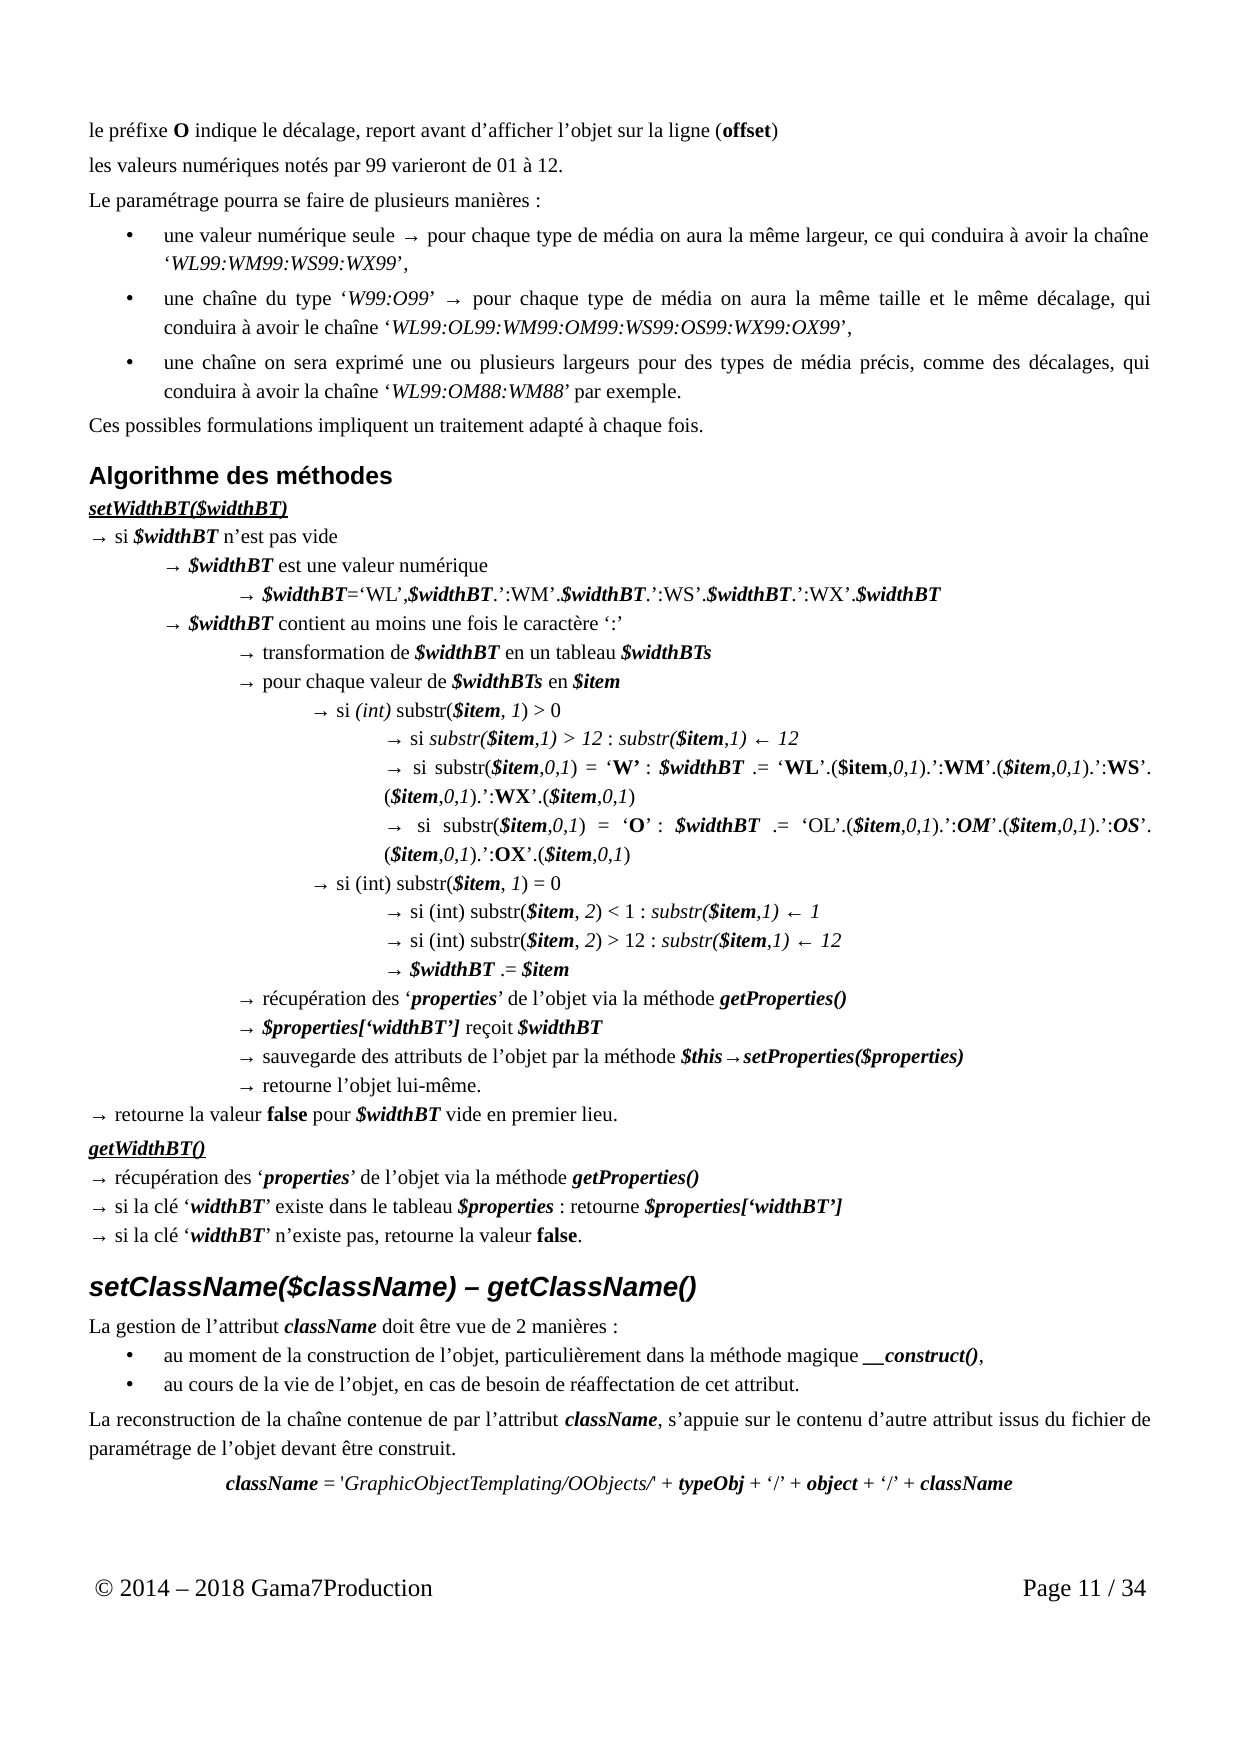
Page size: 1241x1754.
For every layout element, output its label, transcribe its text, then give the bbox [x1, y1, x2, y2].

text → si substr($item,1) > 12 : substr($item,1) ← 12 [88, 726, 1152, 750]
text → retourne la valeur false pour $widthBT vide en premier lieu. [88, 1101, 1152, 1126]
subtitle Algorithme des méthodes [88, 461, 1152, 489]
text → $widthBT est une valeur numérique [88, 553, 1152, 577]
text getWidthBT() [88, 1136, 1152, 1160]
text le préfixe O indique le décalage, report avant d’afficher l’objet sur la ligne (offset) [88, 118, 1152, 142]
text → $widthBT contient au moins une fois le caractère ‘:’ [88, 611, 1152, 635]
text La gestion de l’attribut className doit être vue de 2 manières : [88, 1314, 1152, 1338]
text Ces possibles formulations impliquent un traitement adapté à chaque fois. [88, 413, 1152, 437]
text les valeurs numériques notés par 99 varieront de 01 à 12. [88, 153, 1152, 177]
list une valeur numérique seule → pour chaque type de média on aura la même largeur, ce qui conduira à avoir la chaîne ‘WL99:WM99:WS99:WX99’, [126, 222, 1152, 275]
text → si la clé ‘widthBT’ n’existe pas, retourne la valeur false. [88, 1223, 1152, 1247]
text setWidthBT($widthBT) [88, 496, 1152, 519]
list une chaîne du type ‘W99:O99’ → pour chaque type de média on aura la même taille et le même décalage, qui conduira à avoir le chaîne ‘WL99:OL99:WM99:OM99:WS99:OS99:WX99:OX99’, [126, 286, 1152, 339]
text → si (int) substr($item, 2) > 12 : substr($item,1) ← 12 [88, 928, 1152, 952]
text → si $widthBT n’est pas vide [88, 524, 1152, 548]
text → si substr($item,0,1) = ‘O’ : $widthBT .= ‘OL’.($item,0,1).’:OM’.($item,0,1).’:OS’.($item,0,1).’:OX’.($item,0,1) [384, 813, 1152, 866]
text → retourne l’objet lui-même. [236, 1073, 1152, 1097]
text → si (int) substr($item, 2) < 1 : substr($item,1) ← 1 [88, 899, 1152, 923]
list au cours de la vie de l’objet, en cas de besoin de réaffectation de cet attribut. [126, 1372, 1152, 1396]
text → pour chaque valeur de $widthBTs en $item [88, 669, 1152, 693]
list au moment de la construction de l’objet, particulièrement dans la méthode magique __construct(), [126, 1343, 1152, 1367]
text → si (int) substr($item, 1) > 0 [88, 697, 1152, 722]
text → sauvegarde des attributs de l’objet par la méthode $this→setProperties($properties) [236, 1044, 1152, 1068]
text → $widthBT .= $item [88, 957, 1152, 981]
text className = 'GraphicObjectTemplating/OObjects/' + typeObj + ‘/’ + object + ‘/’ + className [88, 1471, 1152, 1495]
text → $properties[‘widthBT’] reçoit $widthBT [236, 1015, 1152, 1039]
text → récupération des ‘properties’ de l’objet via la méthode getProperties() [88, 1165, 1152, 1189]
text → si substr($item,0,1) = ‘W’ : $widthBT .= ‘WL’.($item,0,1).’:WM’.($item,0,1).’:WS’.($item,0,1).’:WX’.($item,0,1) [384, 755, 1152, 808]
text La reconstruction de la chaîne contenue de par l’attribut className, s’appuie sur le contenu d’autre attribut issus du fichier de paramétrage de l’objet devant être construit. [88, 1407, 1152, 1460]
text → si (int) substr($item, 1) = 0 [88, 871, 1152, 895]
text → si la clé ‘widthBT’ existe dans le tableau $properties : retourne $properties[‘widthBT’] [88, 1194, 1152, 1218]
text → transformation de $widthBT en un tableau $widthBTs [88, 640, 1152, 664]
list une chaîne on sera exprimé une ou plusieurs largeurs pour des types de média précis, comme des décalages, qui conduira à avoir la chaîne ‘WL99:OM88:WM88’ par exemple. [126, 350, 1152, 403]
text → récupération des ‘properties’ de l’objet via la méthode getProperties() [236, 986, 1152, 1010]
text → $widthBT=‘WL’,$widthBT.’:WM’.$widthBT.’:WS’.$widthBT.’:WX’.$widthBT [88, 582, 1152, 606]
subtitle setClassName($className) – getClassName() [88, 1270, 1152, 1302]
text Le paramétrage pourra se faire de plusieurs manières : [88, 188, 1152, 212]
